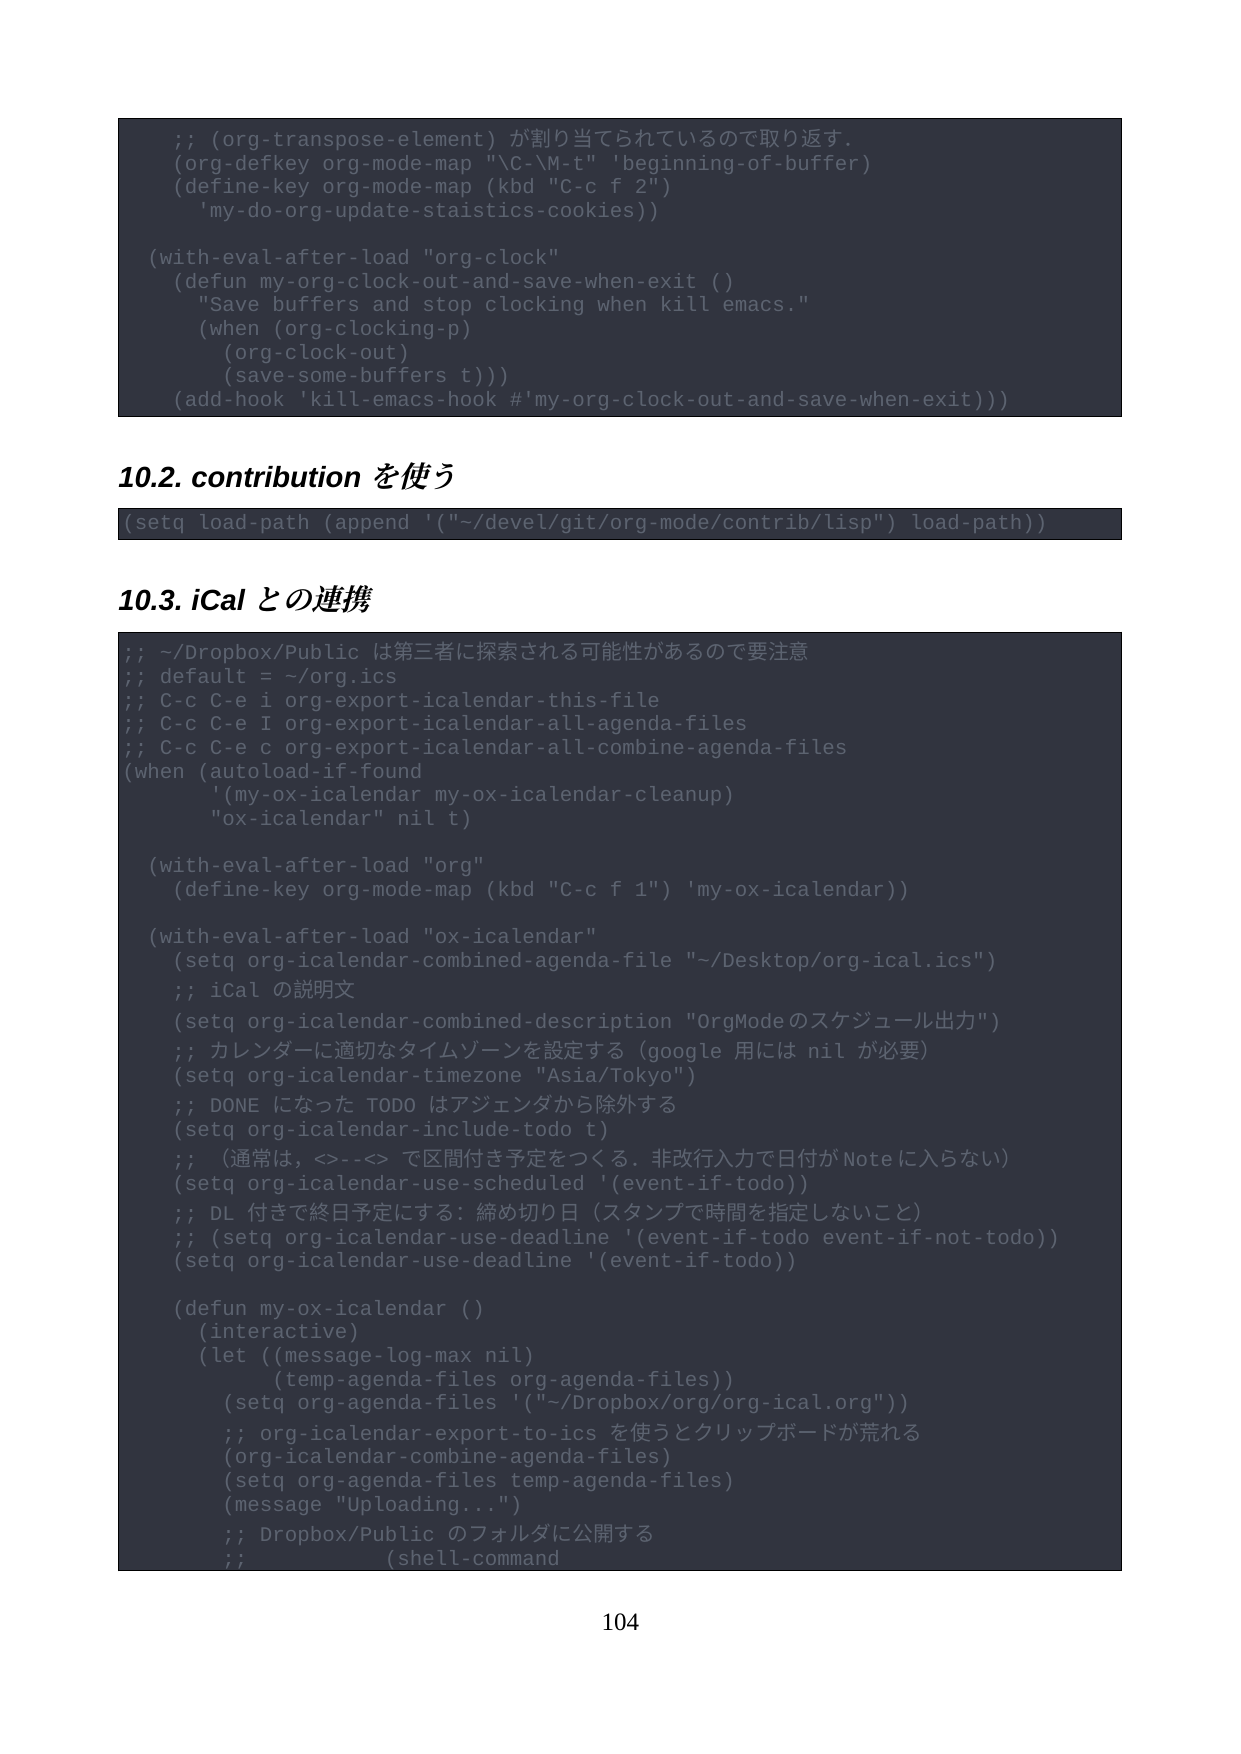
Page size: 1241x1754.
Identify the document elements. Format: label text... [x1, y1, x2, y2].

text (add-hook 'kill-emacs-hook #'my-org-clock-out-and-save-when-exit))) [119, 385, 1121, 416]
text (temp-agenda-files org-agenda-files)) [119, 1365, 1121, 1388]
text ;; DONE になった TODO はアジェンダから除外する [119, 1084, 1121, 1115]
text ;; default = ~/org.ics [119, 662, 1121, 686]
text (setq org-agenda-files temp-agenda-files) [119, 1466, 1121, 1490]
text (let ((message-log-max nil) [119, 1341, 1121, 1365]
subtitle iCal との連携 [118, 577, 1122, 619]
text (save-some-buffers t))) [119, 361, 1121, 385]
text (with-eval-after-load "org-clock" [119, 243, 1121, 267]
text (define-key org-mode-map (kbd "C-c f 1") 'my-ox-icalendar)) [119, 875, 1121, 898]
text (define-key org-mode-map (kbd "C-c f 2") [119, 172, 1121, 196]
subtitle contribution を使う [118, 454, 1122, 496]
text ;; C-c C-e I org-export-icalendar-all-agenda-files [119, 709, 1121, 733]
text (defun my-org-clock-out-and-save-when-exit () [119, 267, 1121, 290]
text ;; org-icalendar-export-to-ics を使うとクリップボードが荒れる [119, 1412, 1121, 1442]
text (setq org-icalendar-combined-agenda-file "~/Desktop/org-ical.ics") [119, 946, 1121, 969]
text ;; （通常は，<>--<> で区間付き予定をつくる．非改行入力で日付がNoteに入らない） [119, 1138, 1121, 1169]
text (message "Uploading...") [119, 1490, 1121, 1513]
text (setq org-icalendar-timezone "Asia/Tokyo") [119, 1061, 1121, 1084]
text (with-eval-after-load "org" [119, 851, 1121, 875]
text (setq load-path (append '("~/devel/git/org-mode/contrib/lisp") load-path)) [119, 509, 1121, 539]
text 'my-do-org-update-staistics-cookies)) [119, 196, 1121, 219]
text (setq org-icalendar-combined-description "OrgModeのスケジュール出力") [119, 1000, 1121, 1030]
text (org-defkey org-mode-map "\C-\M-t" 'beginning-of-buffer) [119, 148, 1121, 172]
text ;; C-c C-e i org-export-icalendar-this-file [119, 686, 1121, 709]
text (setq org-agenda-files '("~/Dropbox/org/org-ical.org")) [119, 1388, 1121, 1412]
text "ox-icalendar" nil t) [119, 804, 1121, 828]
text ;; カレンダーに適切なタイムゾーンを設定する（google 用には nil が必要） [119, 1030, 1121, 1061]
text ;; DL 付きで終日予定にする：締め切り日（スタンプで時間を指定しないこと） [119, 1192, 1121, 1223]
text ;; (org-transpose-element) が割り当てられているので取り返す． [119, 119, 1121, 148]
text "Save buffers and stop clocking when kill emacs." [119, 290, 1121, 314]
text ;; Dropbox/Public のフォルダに公開する [119, 1513, 1121, 1544]
text (when (org-clocking-p) [119, 314, 1121, 338]
text (defun my-ox-icalendar () [119, 1294, 1121, 1317]
text ;; C-c C-e c org-export-icalendar-all-combine-agenda-files [119, 733, 1121, 757]
text ;; (setq org-icalendar-use-deadline '(event-if-todo event-if-not-todo)) [119, 1223, 1121, 1247]
text (when (autoload-if-found [119, 757, 1121, 780]
text '(my-ox-icalendar my-ox-icalendar-cleanup) [119, 780, 1121, 804]
text (with-eval-after-load "ox-icalendar" [119, 922, 1121, 946]
text (interactive) [119, 1317, 1121, 1341]
text (org-icalendar-combine-agenda-files) [119, 1442, 1121, 1466]
text ;; iCal の説明文 [119, 969, 1121, 1000]
text (setq org-icalendar-use-scheduled '(event-if-todo)) [119, 1169, 1121, 1192]
text ;; ~/Dropbox/Public は第三者に探索される可能性があるので要注意 [119, 633, 1121, 662]
text (org-clock-out) [119, 338, 1121, 361]
text (setq org-icalendar-include-todo t) [119, 1115, 1121, 1138]
text (setq org-icalendar-use-deadline '(event-if-todo)) [119, 1247, 1121, 1270]
text ;; (shell-command [119, 1544, 1121, 1570]
